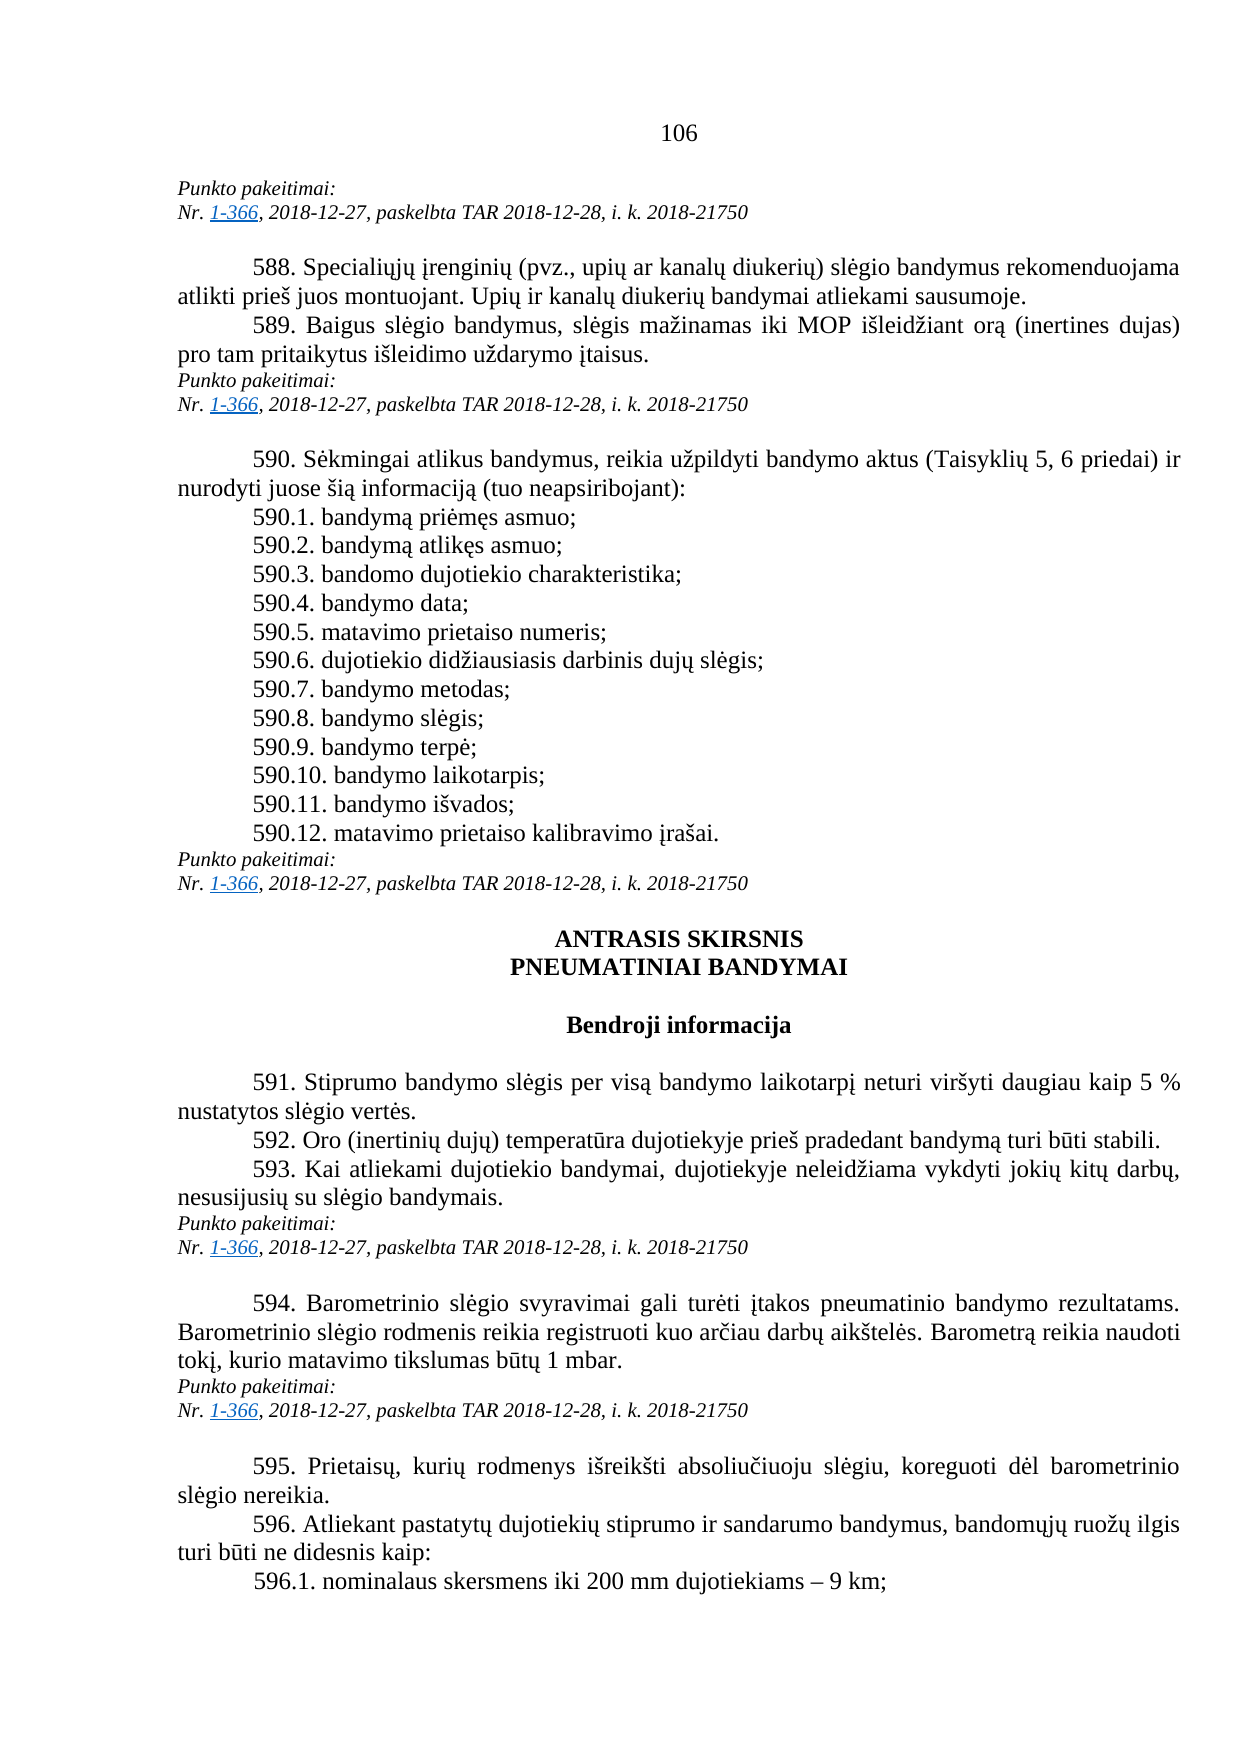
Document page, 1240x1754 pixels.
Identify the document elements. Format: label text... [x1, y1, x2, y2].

text Nr. 1-366, 2018-12-27, paskelbta TAR 2018-12-28, i. k. 2018-21750 [177, 392, 1181, 416]
text Nr. 1-366, 2018-12-27, paskelbta TAR 2018-12-28, i. k. 2018-21750 [177, 1235, 1181, 1259]
text 590.4. bandymo data; [177, 588, 1181, 617]
text 590.10. bandymo laikotarpis; [177, 761, 1181, 789]
text Nr. 1-366, 2018-12-27, paskelbta TAR 2018-12-28, i. k. 2018-21750 [177, 871, 1181, 895]
text Punkto pakeitimai: [177, 367, 1181, 392]
text 590.2. bandymą atlikęs asmuo; [177, 531, 1181, 559]
text 591. Stiprumo bandymo slėgis per visą bandymo laikotarpį neturi viršyti daugiau kaip 5 % nustatytos slėgio vertės. [177, 1067, 1181, 1125]
text PNEUMATINIAI BANDYMAI [177, 952, 1181, 981]
text Bendroji informacija [177, 1010, 1181, 1039]
text 589. Baigus slėgio bandymus, slėgis mažinamas iki MOP išleidžiant orą (inertines dujas) pro tam pritaikytus išleidimo uždarymo įtaisus. [177, 310, 1181, 367]
text Nr. 1-366, 2018-12-27, paskelbta TAR 2018-12-28, i. k. 2018-21750 [177, 200, 1181, 224]
text Punkto pakeitimai: [177, 176, 1181, 200]
text 596.1. nominalaus skersmens iki 200 mm dujotiekiams – 9 km; [177, 1566, 1181, 1595]
text Punkto pakeitimai: [177, 1211, 1181, 1235]
text 590. Sėkmingai atlikus bandymus, reikia užpildyti bandymo aktus (Taisyklių 5, 6 priedai) ir nurodyti juose šią informaciją (tuo neapsiribojant): [177, 444, 1181, 502]
text 590.11. bandymo išvados; [177, 789, 1181, 818]
text Nr. 1-366, 2018-12-27, paskelbta TAR 2018-12-28, i. k. 2018-21750 [177, 1398, 1181, 1422]
text 596. Atliekant pastatytų dujotiekių stiprumo ir sandarumo bandymus, bandomųjų ruožų ilgis turi būti ne didesnis kaip: [177, 1509, 1181, 1566]
text 590.7. bandymo metodas; [177, 674, 1181, 703]
text 593. Kai atliekami dujotiekio bandymai, dujotiekyje neleidžiama vykdyti jokių kitų darbų, nesusijusių su slėgio bandymais. [177, 1154, 1181, 1211]
text 590.5. matavimo prietaiso numeris; [177, 617, 1181, 646]
text Punkto pakeitimai: [177, 1374, 1181, 1398]
text 590.8. bandymo slėgis; [177, 703, 1181, 732]
text 588. Specialiųjų įrenginių (pvz., upių ar kanalų diukerių) slėgio bandymus rekomenduojama atlikti prieš juos montuojant. Upių ir kanalų diukerių bandymai atliekami sausumoje. [177, 252, 1181, 310]
text 592. Oro (inertinių dujų) temperatūra dujotiekyje prieš pradedant bandymą turi būti stabili. [177, 1125, 1181, 1154]
text ANTRASIS SKIRSNIS [177, 924, 1181, 952]
text 590.12. matavimo prietaiso kalibravimo įrašai. [177, 818, 1181, 847]
text 590.9. bandymo terpė; [177, 732, 1181, 761]
text Punkto pakeitimai: [177, 847, 1181, 871]
text 590.3. bandomo dujotiekio charakteristika; [177, 559, 1181, 588]
text 590.1. bandymą priėmęs asmuo; [177, 502, 1181, 531]
text 590.6. dujotiekio didžiausiasis darbinis dujų slėgis; [177, 646, 1181, 674]
text 595. Prietaisų, kurių rodmenys išreikšti absoliučiuoju slėgiu, koreguoti dėl barometrinio slėgio nereikia. [177, 1451, 1181, 1509]
text 594. Barometrinio slėgio svyravimai gali turėti įtakos pneumatinio bandymo rezultatams. Barometrinio slėgio rodmenis reikia registruoti kuo arčiau darbų aikštelės. Barometrą reikia naudoti tokį, kurio matavimo tikslumas būtų 1 mbar. [177, 1288, 1181, 1374]
